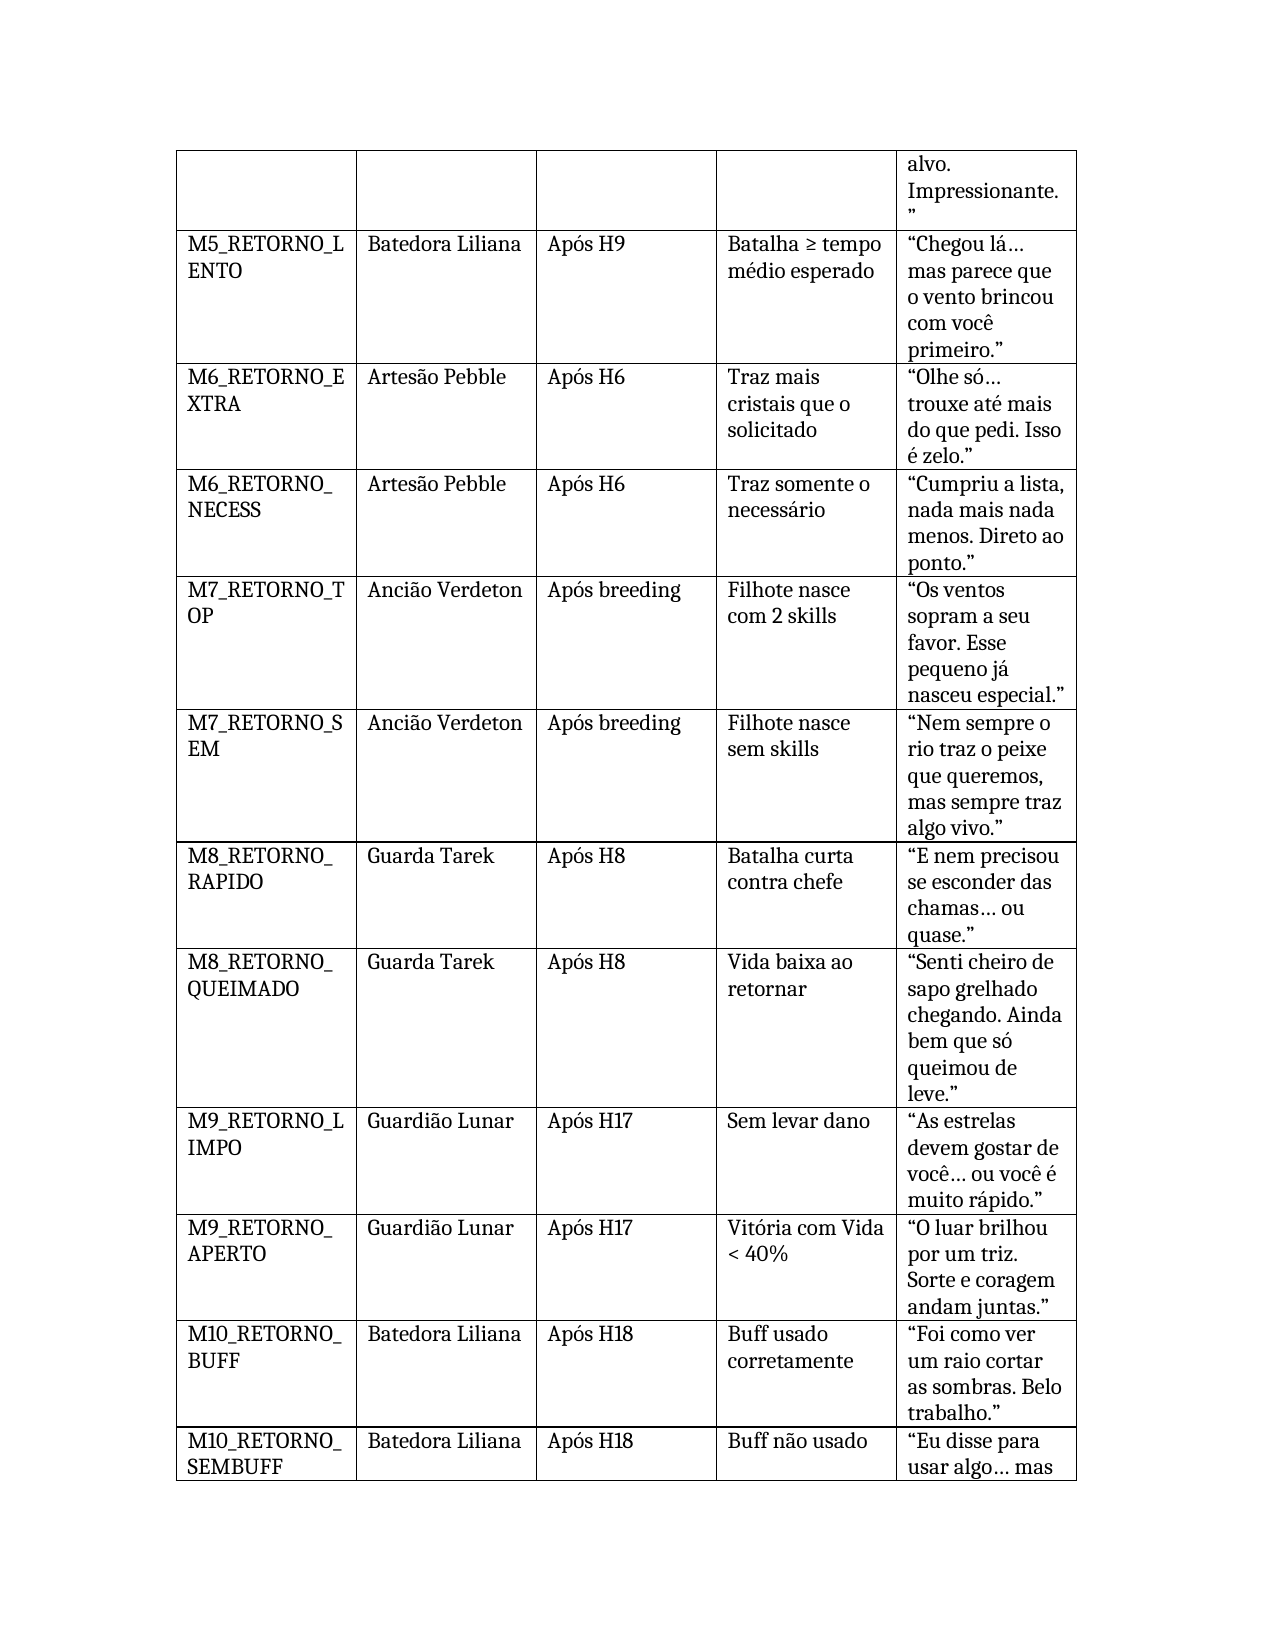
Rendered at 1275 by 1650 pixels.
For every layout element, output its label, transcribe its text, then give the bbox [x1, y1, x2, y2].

table_cell M8_RETORNO_RAPIDO [177, 843, 356, 948]
table_cell Guardião Lunar [357, 1215, 536, 1320]
table_cell M5_RETORNO_LENTO [177, 231, 356, 363]
table_cell M6_RETORNO_NECESS [177, 470, 356, 576]
table_cell M7_RETORNO_SEM [177, 710, 356, 841]
table_cell “Eu disse para usar algo… mas [897, 1428, 1076, 1480]
table_cell Buff usado corretamente [717, 1321, 896, 1426]
table_cell Filhote nasce sem skills [717, 710, 896, 841]
table_cell Batedora Liliana [357, 231, 536, 363]
table_cell Batedora Liliana [357, 1321, 536, 1426]
table_cell “Os ventos sopram a seu favor. Esse pequeno já nasceu especial.” [897, 577, 1076, 709]
table_cell “Nem sempre o rio traz o peixe que queremos, mas sempre traz algo vivo.” [897, 710, 1076, 841]
table_cell “Chegou lá… mas parece que o vento brincou com você primeiro.” [897, 231, 1076, 363]
table_cell Guarda Tarek [357, 843, 536, 948]
table_cell Traz somente o necessário [717, 470, 896, 576]
table_cell “E nem precisou se esconder das chamas… ou quase.” [897, 843, 1076, 948]
table_cell Vitória com Vida < 40% [717, 1215, 896, 1320]
table_cell Sem levar dano [717, 1108, 896, 1213]
table_cell Após H6 [537, 364, 716, 469]
table_cell Batalha curta contra chefe [717, 843, 896, 948]
table_cell M9_RETORNO_APERTO [177, 1215, 356, 1320]
table_cell Após H18 [537, 1428, 716, 1480]
table_cell [537, 151, 716, 230]
table_cell M9_RETORNO_LIMPO [177, 1108, 356, 1213]
table_cell Ancião Verdeton [357, 710, 536, 841]
table_cell “Foi como ver um raio cortar as sombras. Belo trabalho.” [897, 1321, 1076, 1426]
table_cell “As estrelas devem gostar de você… ou você é muito rápido.” [897, 1108, 1076, 1213]
table_cell M10_RETORNO_BUFF [177, 1321, 356, 1426]
table_cell Guarda Tarek [357, 949, 536, 1107]
table_cell “Senti cheiro de sapo grelhado chegando. Ainda bem que só queimou de leve.” [897, 949, 1076, 1107]
table_cell M7_RETORNO_TOP [177, 577, 356, 709]
table_cell Ancião Verdeton [357, 577, 536, 709]
table_cell Batedora Liliana [357, 1428, 536, 1480]
table_cell [177, 151, 356, 230]
table_cell [357, 151, 536, 230]
table_cell “O luar brilhou por um triz. Sorte e coragem andam juntas.” [897, 1215, 1076, 1320]
table_cell Após H8 [537, 949, 716, 1107]
table_cell Batalha ≥ tempo médio esperado [717, 231, 896, 363]
table_cell M6_RETORNO_EXTRA [177, 364, 356, 469]
table_cell Após H8 [537, 843, 716, 948]
table_cell Filhote nasce com 2 skills [717, 577, 896, 709]
table_cell “Cumpriu a lista, nada mais nada menos. Direto ao ponto.” [897, 470, 1076, 576]
table_cell Vida baixa ao retornar [717, 949, 896, 1107]
table_cell Após H18 [537, 1321, 716, 1426]
table_cell Traz mais cristais que o solicitado [717, 364, 896, 469]
table_cell Após H17 [537, 1108, 716, 1213]
table_cell M10_RETORNO_SEMBUFF [177, 1428, 356, 1480]
table_cell Após breeding [537, 710, 716, 841]
table_cell [717, 151, 896, 230]
table_cell Artesão Pebble [357, 470, 536, 576]
table_cell alvo. Impressionante.” [897, 151, 1076, 230]
table_cell Artesão Pebble [357, 364, 536, 469]
table_cell “Olhe só… trouxe até mais do que pedi. Isso é zelo.” [897, 364, 1076, 469]
table_cell M8_RETORNO_QUEIMADO [177, 949, 356, 1107]
table_cell Após breeding [537, 577, 716, 709]
table_cell Guardião Lunar [357, 1108, 536, 1213]
table_cell Após H17 [537, 1215, 716, 1320]
table_cell Após H6 [537, 470, 716, 576]
table_cell Após H9 [537, 231, 716, 363]
table_cell Buff não usado [717, 1428, 896, 1480]
